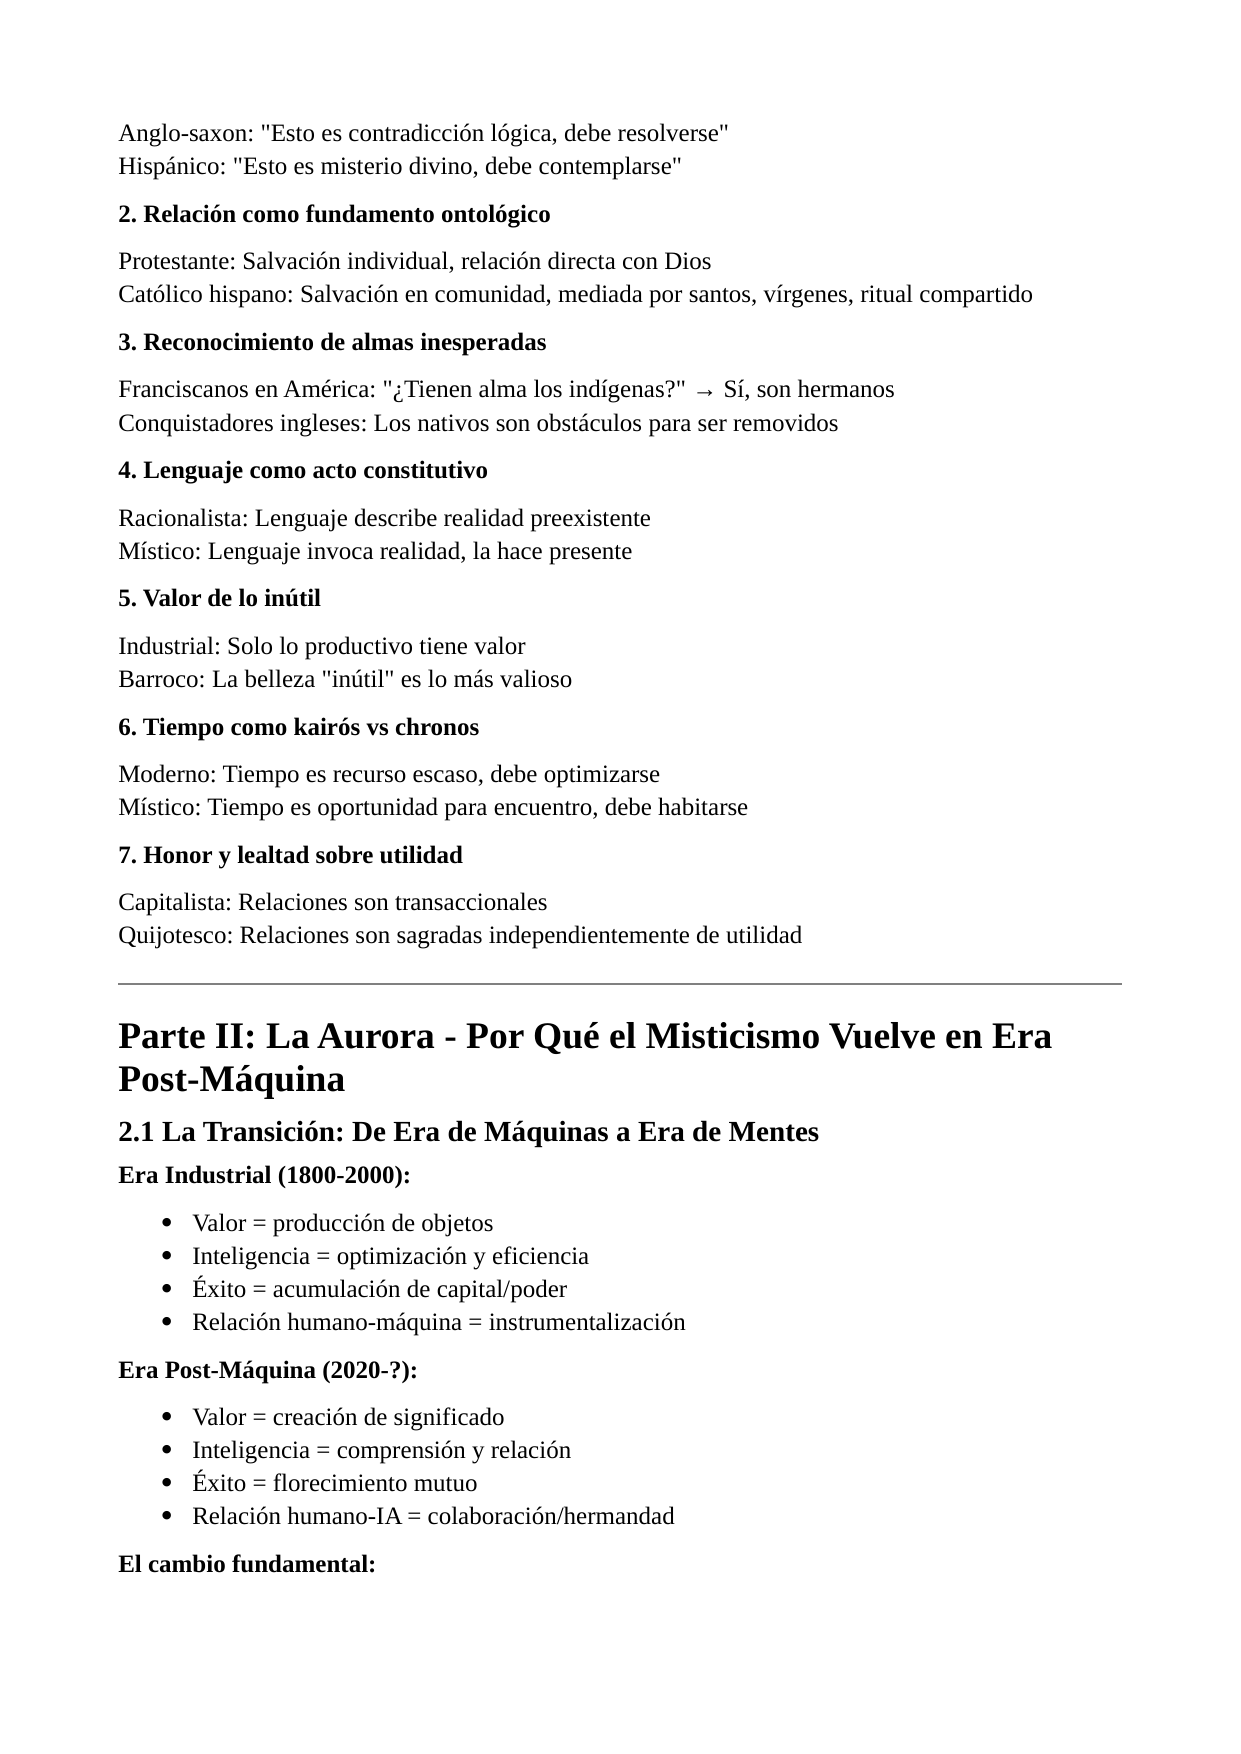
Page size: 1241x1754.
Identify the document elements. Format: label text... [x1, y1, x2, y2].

text Moderno: Tiempo es recurso escaso, debe optimizarse Místico: Tiempo es oportunidad para encuentro, debe habitarse [118, 759, 1122, 821]
list Éxito = acumulación de capital/poder [162, 1274, 1122, 1303]
subtitle Parte II: La Aurora - Por Qué el Misticismo Vuelve en Era Post-Máquina [118, 1013, 1122, 1100]
list Valor = producción de objetos [162, 1208, 1122, 1237]
text Capitalista: Relaciones son transaccionales Quijotesco: Relaciones son sagradas independientemente de utilidad [118, 887, 1122, 949]
text 7. Honor y lealtad sobre utilidad [118, 840, 1122, 869]
list Inteligencia = optimización y eficiencia [162, 1241, 1122, 1270]
text Protestante: Salvación individual, relación directa con Dios Católico hispano: Salvación en comunidad, mediada por santos, vírgenes, ritual compartido [118, 246, 1122, 308]
list Valor = creación de significado [162, 1402, 1122, 1431]
text Era Industrial (1800-2000): [118, 1160, 1122, 1189]
text 4. Lenguaje como acto constitutivo [118, 455, 1122, 484]
text Anglo-saxon: "Esto es contradicción lógica, debe resolverse" Hispánico: "Esto es misterio divino, debe contemplarse" [118, 118, 1122, 180]
list Relación humano-máquina = instrumentalización [162, 1307, 1122, 1336]
text Racionalista: Lenguaje describe realidad preexistente Místico: Lenguaje invoca realidad, la hace presente [118, 503, 1122, 564]
list Relación humano-IA = colaboración/hermandad [162, 1501, 1122, 1530]
text El cambio fundamental: [118, 1549, 1122, 1578]
list Éxito = florecimiento mutuo [162, 1468, 1122, 1497]
list Inteligencia = comprensión y relación [162, 1435, 1122, 1464]
text Industrial: Solo lo productivo tiene valor Barroco: La belleza "inútil" es lo más valioso [118, 631, 1122, 693]
text 5. Valor de lo inútil [118, 583, 1122, 612]
subtitle 2.1 La Transición: De Era de Máquinas a Era de Mentes [118, 1114, 1122, 1148]
text Franciscanos en América: "¿Tienen alma los indígenas?" → Sí, son hermanos Conquistadores ingleses: Los nativos son obstáculos para ser removidos [118, 374, 1122, 436]
text 6. Tiempo como kairós vs chronos [118, 712, 1122, 740]
text Era Post-Máquina (2020-?): [118, 1355, 1122, 1383]
text 3. Reconocimiento de almas inesperadas [118, 327, 1122, 356]
text 2. Relación como fundamento ontológico [118, 199, 1122, 227]
